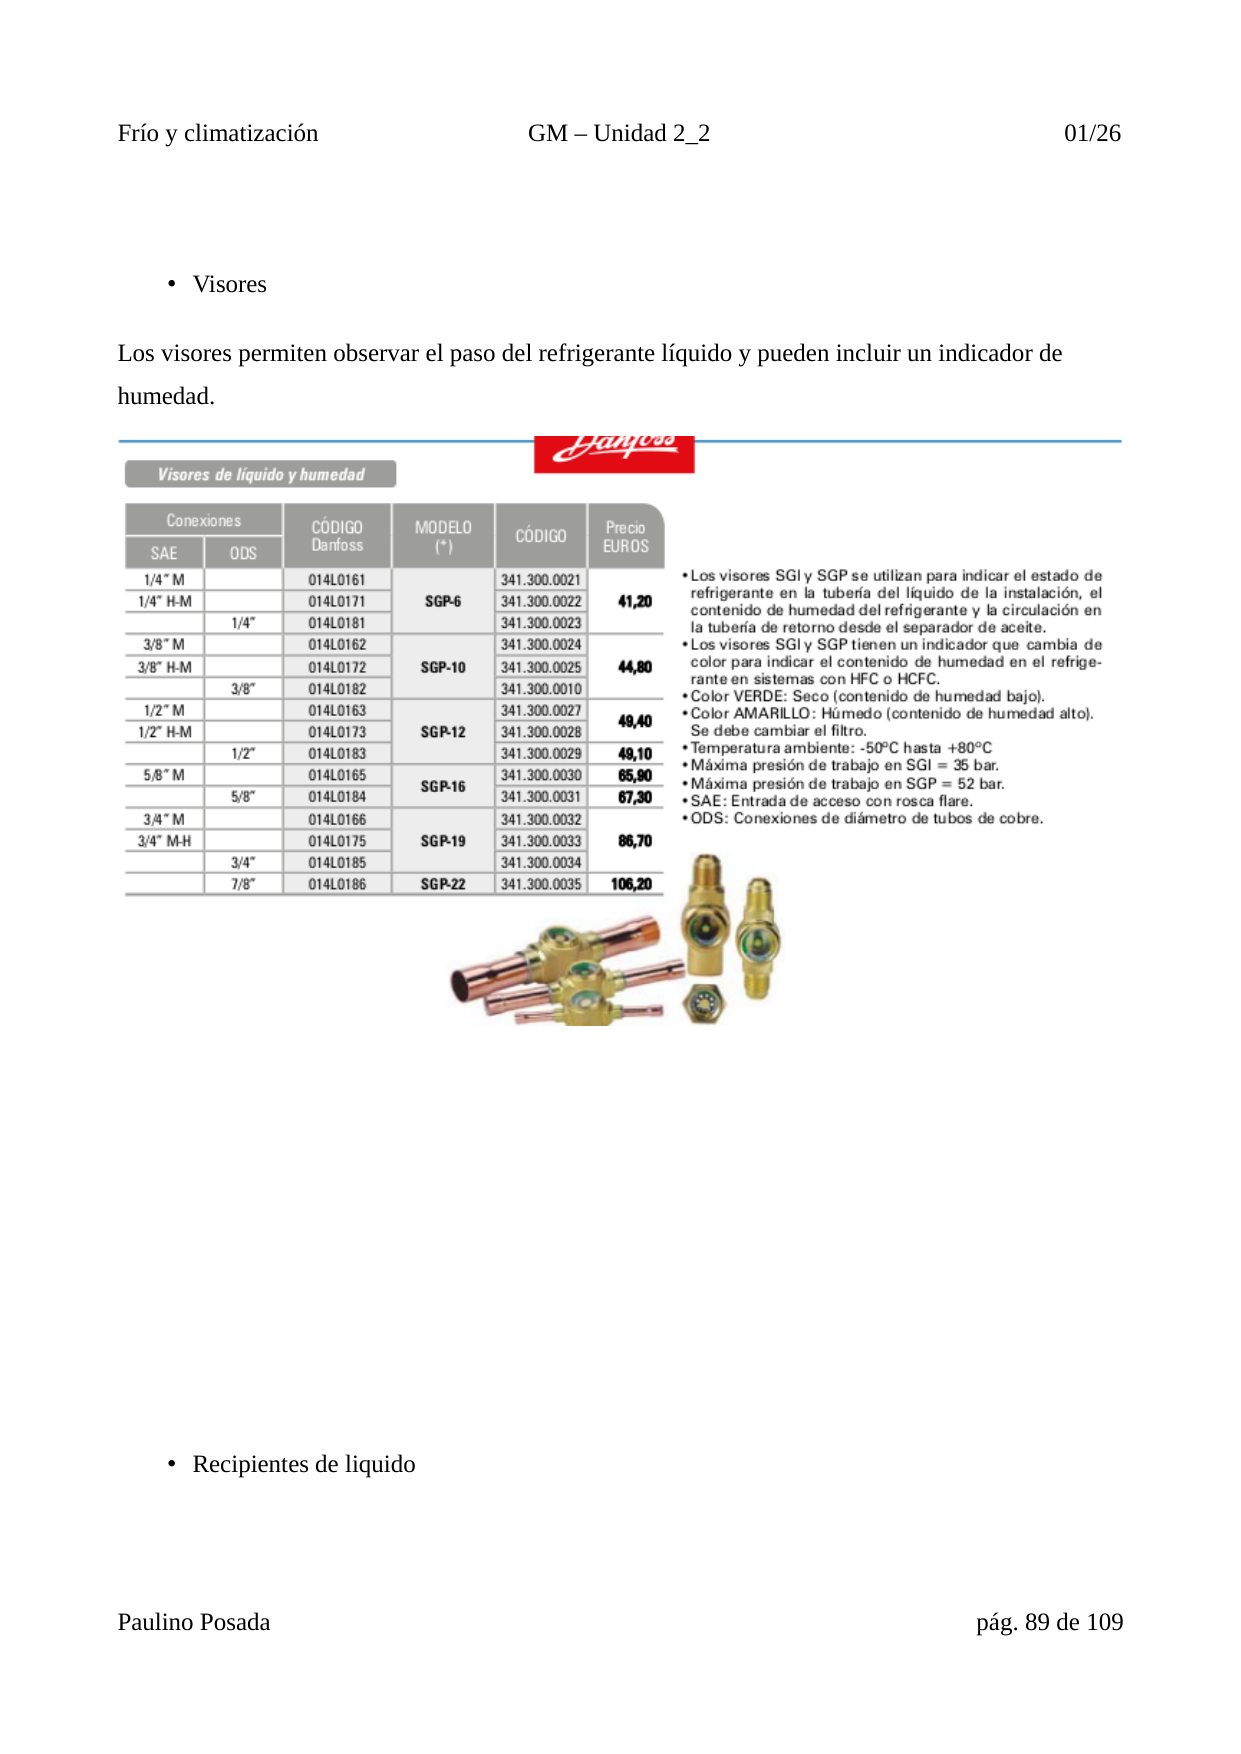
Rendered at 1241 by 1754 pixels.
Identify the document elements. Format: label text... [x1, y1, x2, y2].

text Los visores permiten observar el paso del refrigerante líquido y pueden incluir un indicador de humedad. [117, 338, 1123, 409]
picture [118, 436, 1123, 1026]
list Recipientes de liquido [167, 1449, 1123, 1478]
list Visores [167, 269, 1123, 298]
